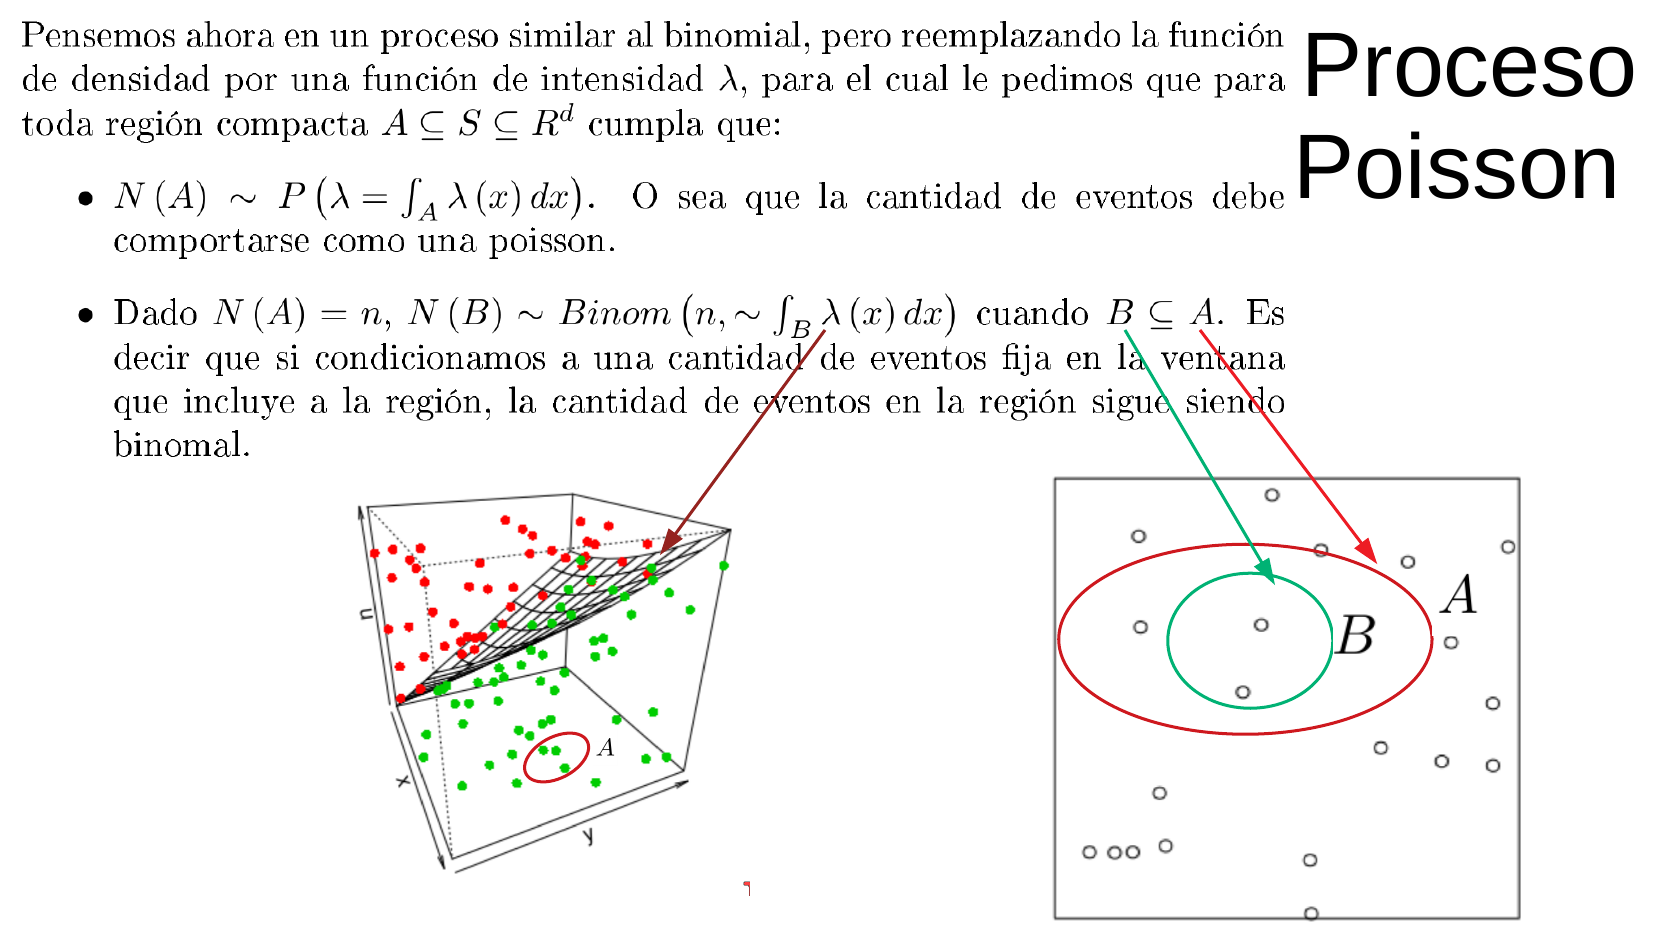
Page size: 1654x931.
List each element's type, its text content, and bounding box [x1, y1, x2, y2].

title Proceso Poisson [1209, 0, 1654, 289]
picture [0, 4, 1550, 931]
text_box [1058, 544, 1433, 735]
text_box [524, 733, 589, 782]
picture [327, 478, 750, 896]
